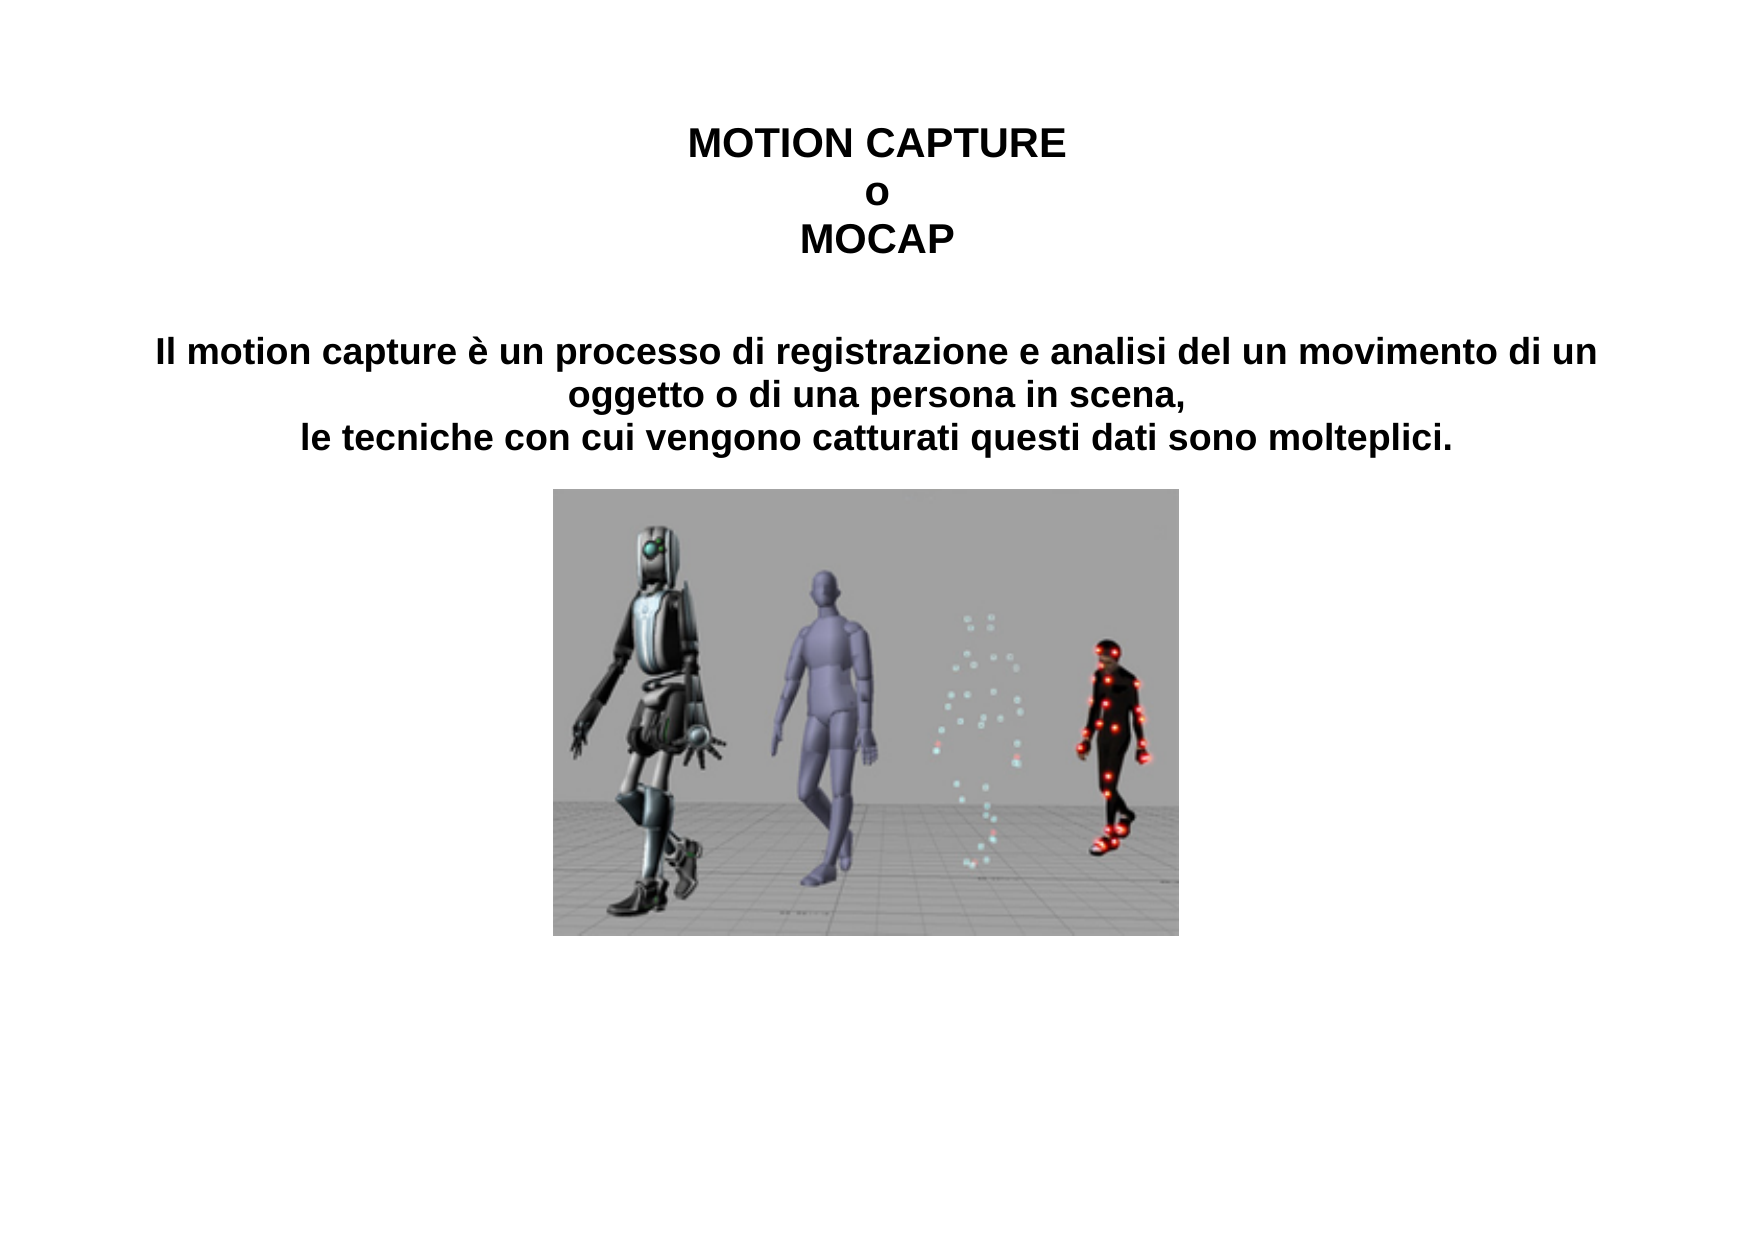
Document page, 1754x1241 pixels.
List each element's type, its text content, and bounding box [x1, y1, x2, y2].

text MOTION CAPTURE [118, 118, 1636, 166]
text le tecniche con cui vengono catturati questi dati sono molteplici. [118, 415, 1636, 458]
text o [118, 166, 1636, 214]
text MOCAP [118, 214, 1636, 262]
text Il motion capture è un processo di registrazione e analisi del un movimento di un oggetto o di una persona in scena, [118, 329, 1636, 415]
picture [553, 489, 1179, 936]
